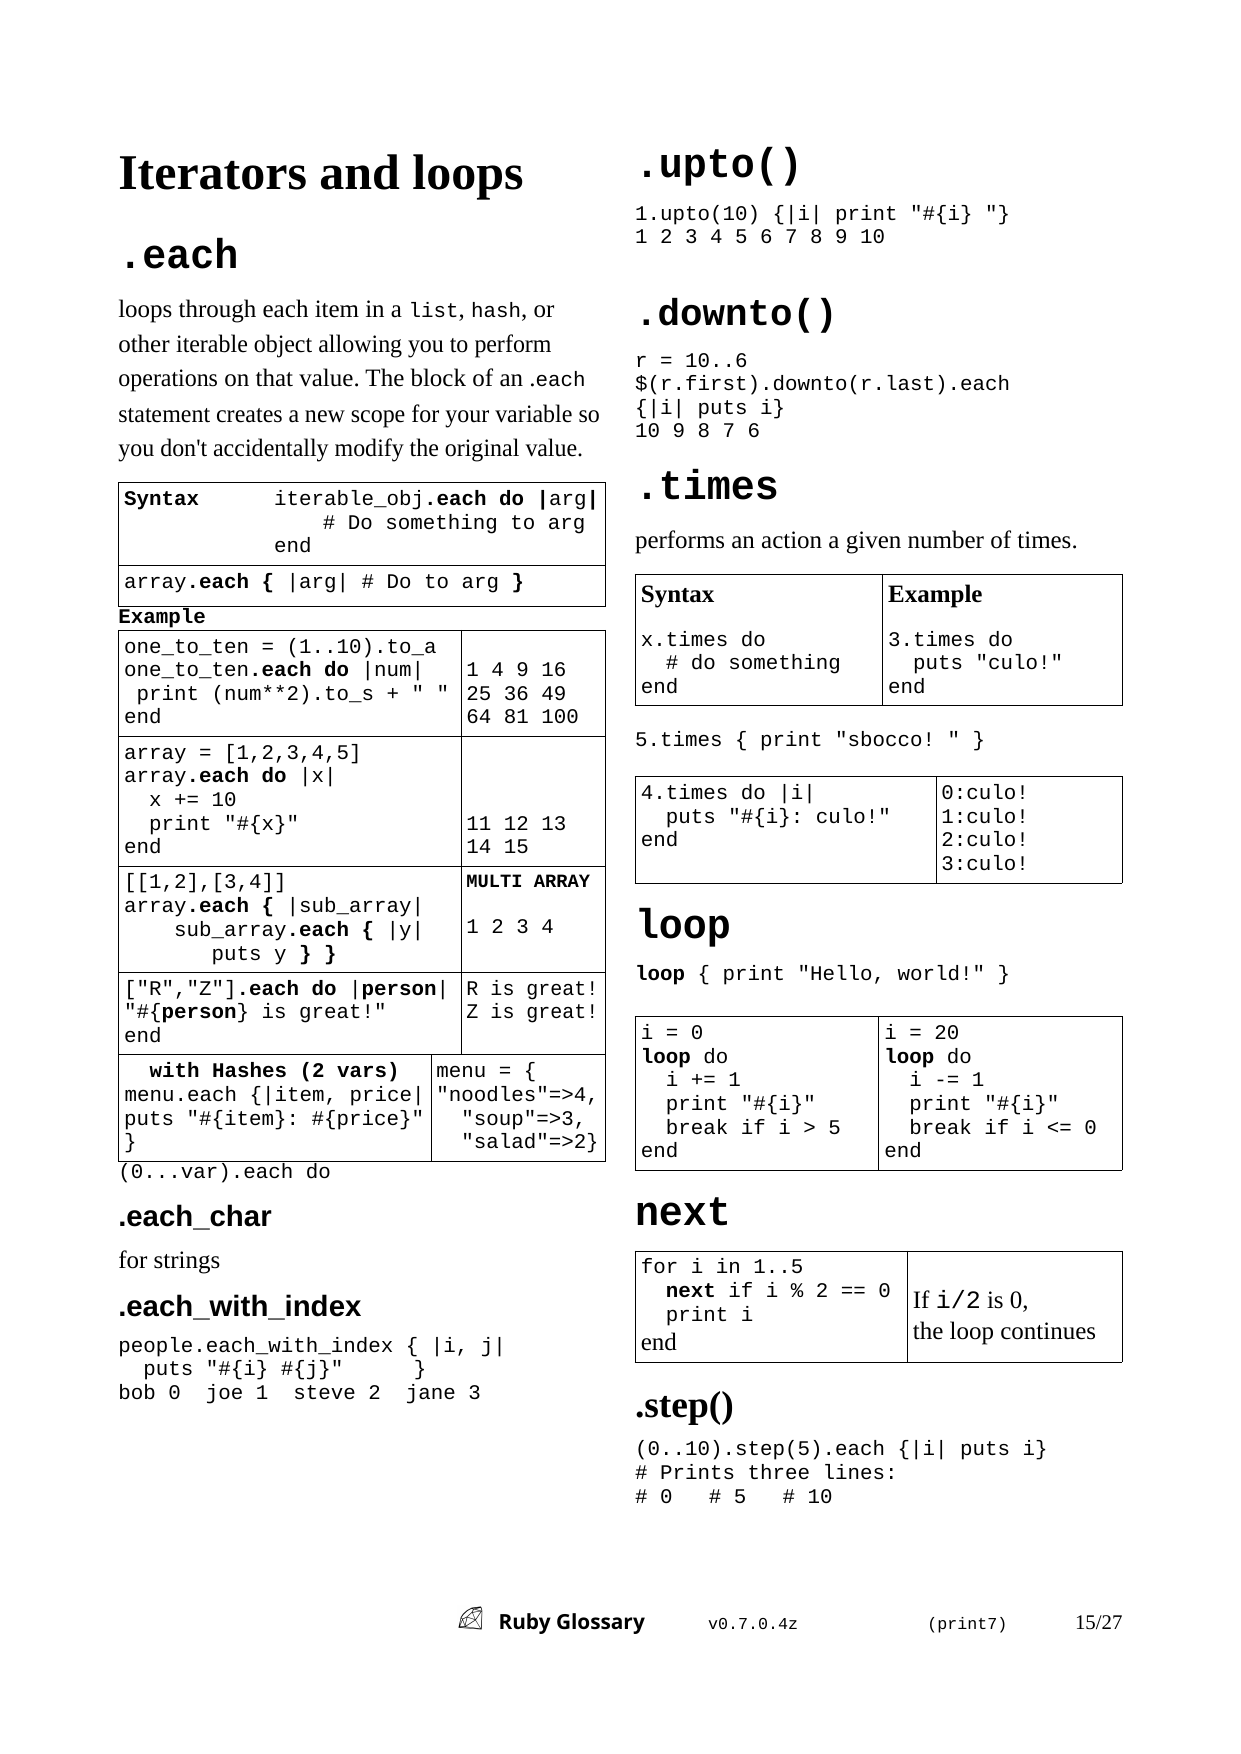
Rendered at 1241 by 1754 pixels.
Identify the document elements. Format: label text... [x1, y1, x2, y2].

text Example [118, 607, 605, 630]
table_header i = 20 loop do i -= 1 print "#{i}" break if i <= 0 end [879, 1017, 1122, 1170]
table_header If i/2 is 0, the loop continues [908, 1252, 1122, 1362]
text {|i| puts i} [635, 397, 1122, 421]
subtitle .times [635, 465, 1122, 512]
text people.each_with_index { |i, j| [118, 1335, 605, 1358]
subtitle .each_with_index [118, 1288, 605, 1322]
text 5.times { print "sbocco! " } [635, 729, 1122, 753]
text for strings [118, 1245, 605, 1274]
subtitle .step() [635, 1383, 1122, 1426]
table_cell ["R","Z"].each do |person| "#{person} is great!" end [119, 973, 461, 1054]
subtitle Iterators and loops [118, 143, 605, 201]
table_header i = 0 loop do i += 1 print "#{i}" break if i > 5 end [636, 1017, 878, 1170]
table_cell [[1,2],[3,4]] array.each { |sub_array| sub_array.each { |y| puts y } } [119, 867, 461, 972]
subtitle .downto() [635, 294, 1122, 337]
table_header Syntax x.times do # do something end [636, 575, 882, 705]
text $(r.first).downto(r.last).each [635, 373, 1122, 397]
table_header 1 4 9 16 25 36 49 64 81 100 [462, 631, 605, 736]
subtitle .upto() [635, 143, 1122, 190]
table_cell with Hashes (2 vars) menu.each {|item, price| puts "#{item}: #{price}" } [119, 1055, 431, 1161]
text loops through each item in a list, hash, or other iterable object allowing you to perform operations on that value. The block of an .each statement creates a new scope for your variable so you don't accidentally modify the original value. [118, 294, 605, 462]
text 10 9 8 7 6 [635, 421, 1122, 444]
subtitle .each_char [118, 1199, 605, 1233]
subtitle loop [635, 903, 1122, 951]
text puts "#{i} #{j}" } [118, 1358, 605, 1382]
table_header Syntax iterable_obj.each do |arg| # Do something to arg end [119, 483, 605, 565]
table_header 0:culo! 1:culo! 2:culo! 3:culo! [937, 777, 1122, 882]
table_header one_to_ten = (1..10).to_a one_to_ten.each do |num| print (num**2).to_s + " " end [119, 631, 461, 736]
table_cell array = [1,2,3,4,5] array.each do |x| x += 10 print "#{x}" end [119, 737, 461, 866]
text 1 2 3 4 5 6 7 8 9 10 [635, 226, 1122, 250]
table_cell array.each { |arg| # Do to arg } [119, 566, 605, 606]
text loop { print "Hello, world!" } [635, 963, 1122, 987]
text # Prints three lines: [635, 1462, 1122, 1486]
picture [456, 1605, 483, 1630]
subtitle next [635, 1191, 1122, 1238]
table_cell 11 12 13 14 15 [462, 737, 605, 866]
table_cell R is great! Z is great! [462, 973, 605, 1054]
text r = 10..6 [635, 349, 1122, 373]
table_cell MULTI ARRAY 1 2 3 4 [462, 867, 605, 972]
table_cell menu = { "noodles"=>4, "soup"=>3, "salad"=>2} [432, 1055, 605, 1161]
subtitle .each [118, 234, 605, 281]
text bob 0 joe 1 steve 2 jane 3 [118, 1382, 605, 1406]
table_header for i in 1..5 next if i % 2 == 0 print i end [636, 1252, 907, 1362]
text # 0 # 5 # 10 [635, 1486, 1122, 1509]
table_header Example 3.times do puts "culo!" end [883, 575, 1122, 705]
text (0..10).step(5).each {|i| puts i} [635, 1438, 1122, 1462]
table_header 4.times do |i| puts "#{i}: culo!" end [636, 777, 936, 882]
text (0...var).each do [118, 1162, 605, 1184]
text 1.upto(10) {|i| print "#{i} "} [635, 203, 1122, 226]
text performs an action a given number of times. [635, 525, 1122, 553]
